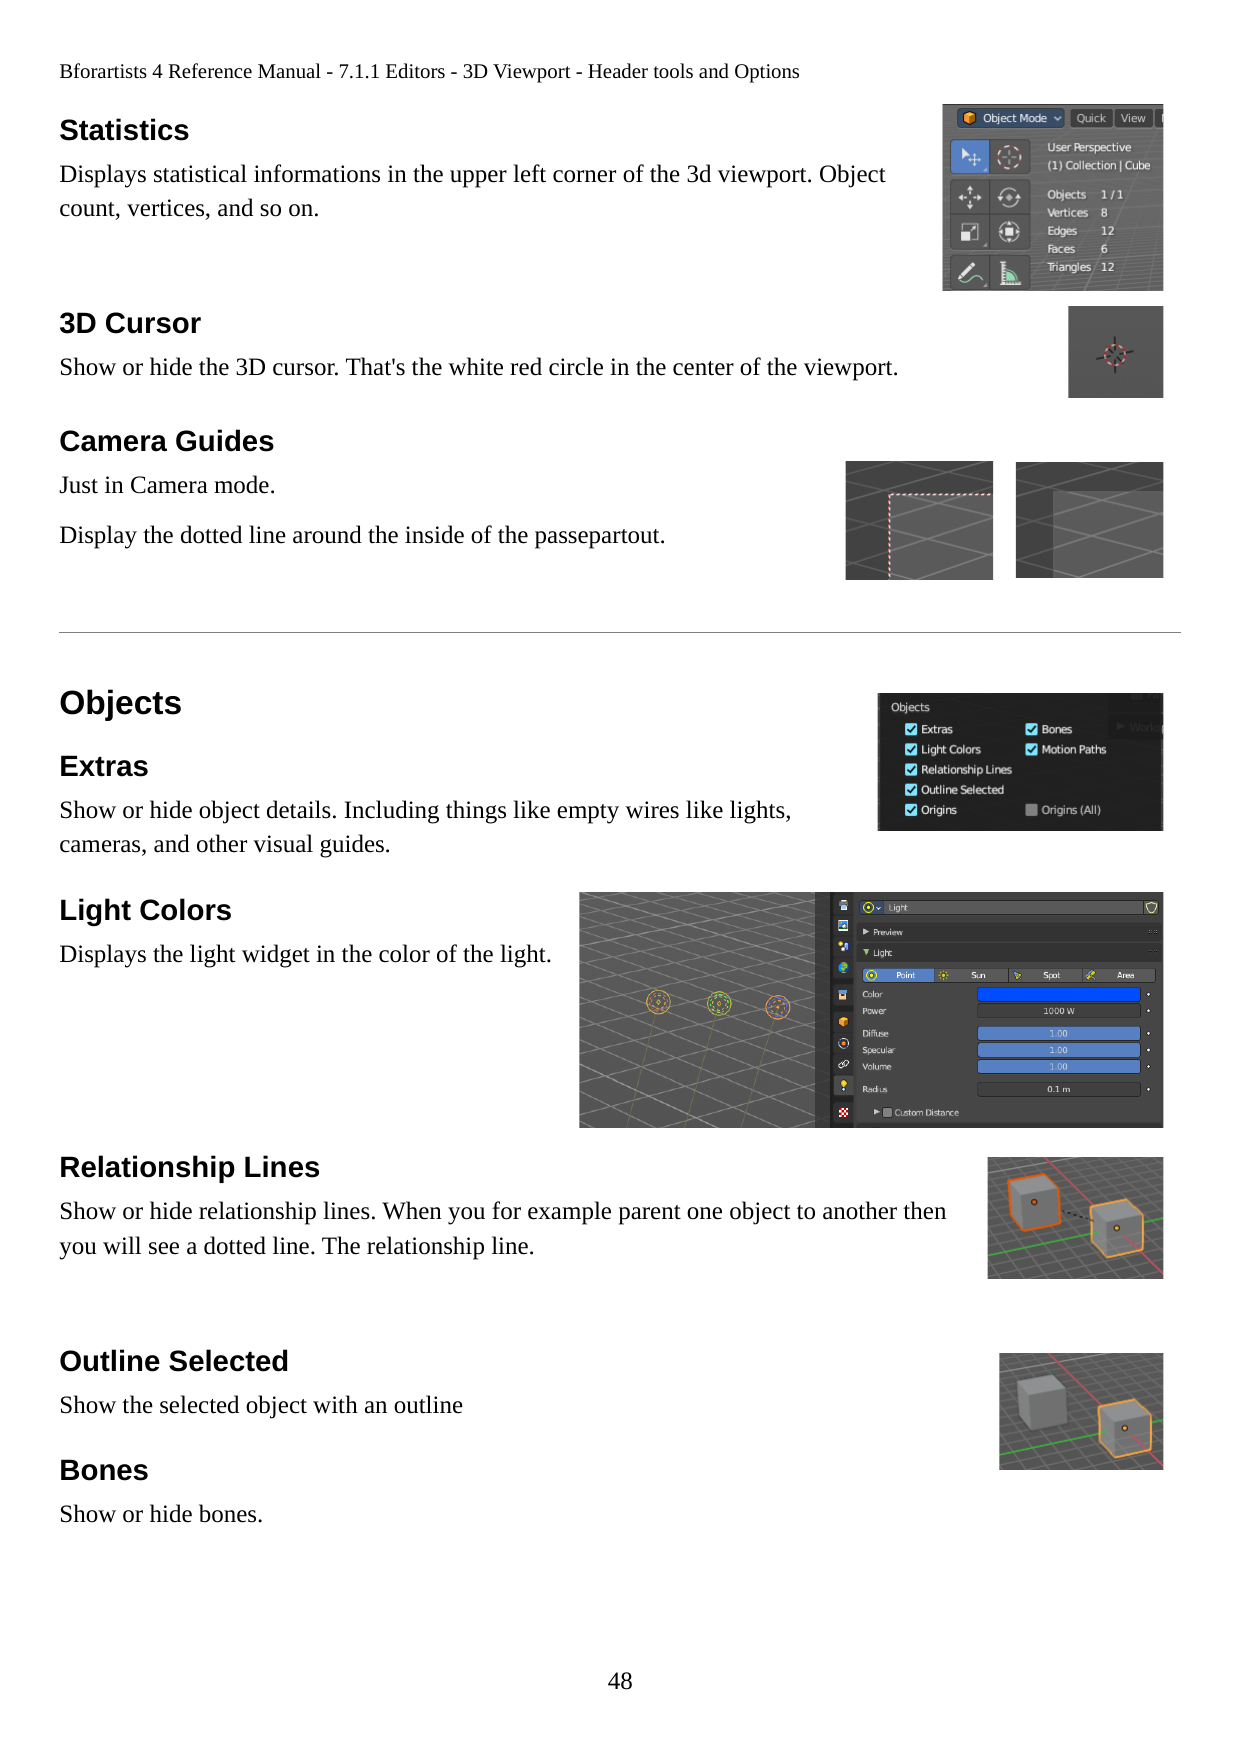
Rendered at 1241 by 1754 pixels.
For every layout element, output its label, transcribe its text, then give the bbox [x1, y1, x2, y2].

subtitle Relationship Lines [59, 1150, 1181, 1184]
picture [987, 1157, 1164, 1279]
subtitle Outline Selected [59, 1343, 1181, 1377]
subtitle Statistics [59, 113, 942, 146]
text Show or hide object details. Including things like empty wires like lights, cameras, and other visual guides. [59, 795, 1181, 858]
subtitle [1164, 306, 1181, 340]
picture [877, 693, 1164, 831]
text Just in Camera mode. [59, 471, 845, 499]
subtitle [1164, 893, 1181, 927]
picture [845, 461, 994, 580]
text [994, 471, 1015, 499]
text Show or hide relationship lines. When you for example parent one object to another then you will see a dotted line. The relationship line. [59, 1196, 987, 1259]
text Displays the light widget in the color of the light. [59, 939, 579, 968]
subtitle Extras [59, 748, 877, 782]
subtitle Camera Guides [59, 424, 1181, 458]
picture [1015, 462, 1164, 578]
picture [1068, 306, 1164, 398]
text [1164, 471, 1181, 499]
text Show the selected object with an outline [59, 1390, 999, 1418]
subtitle Light Colors [59, 893, 579, 927]
subtitle Bones [59, 1453, 1181, 1487]
text Display the dotted line around the inside of the passepartout. [59, 520, 845, 548]
subtitle [1164, 113, 1181, 146]
text Displays statistical informations in the upper left corner of the 3d viewport. Object count, vertices, and so on. [59, 159, 942, 222]
picture [579, 892, 1164, 1128]
subtitle Objects [59, 683, 1181, 721]
picture [942, 104, 1164, 291]
subtitle 3D Cursor [59, 306, 1068, 340]
picture [999, 1353, 1164, 1470]
subtitle [1164, 748, 1181, 782]
text Show or hide the 3D cursor. That's the white red circle in the center of the viewport. [59, 352, 1068, 381]
text Show or hide bones. [59, 1499, 1181, 1528]
